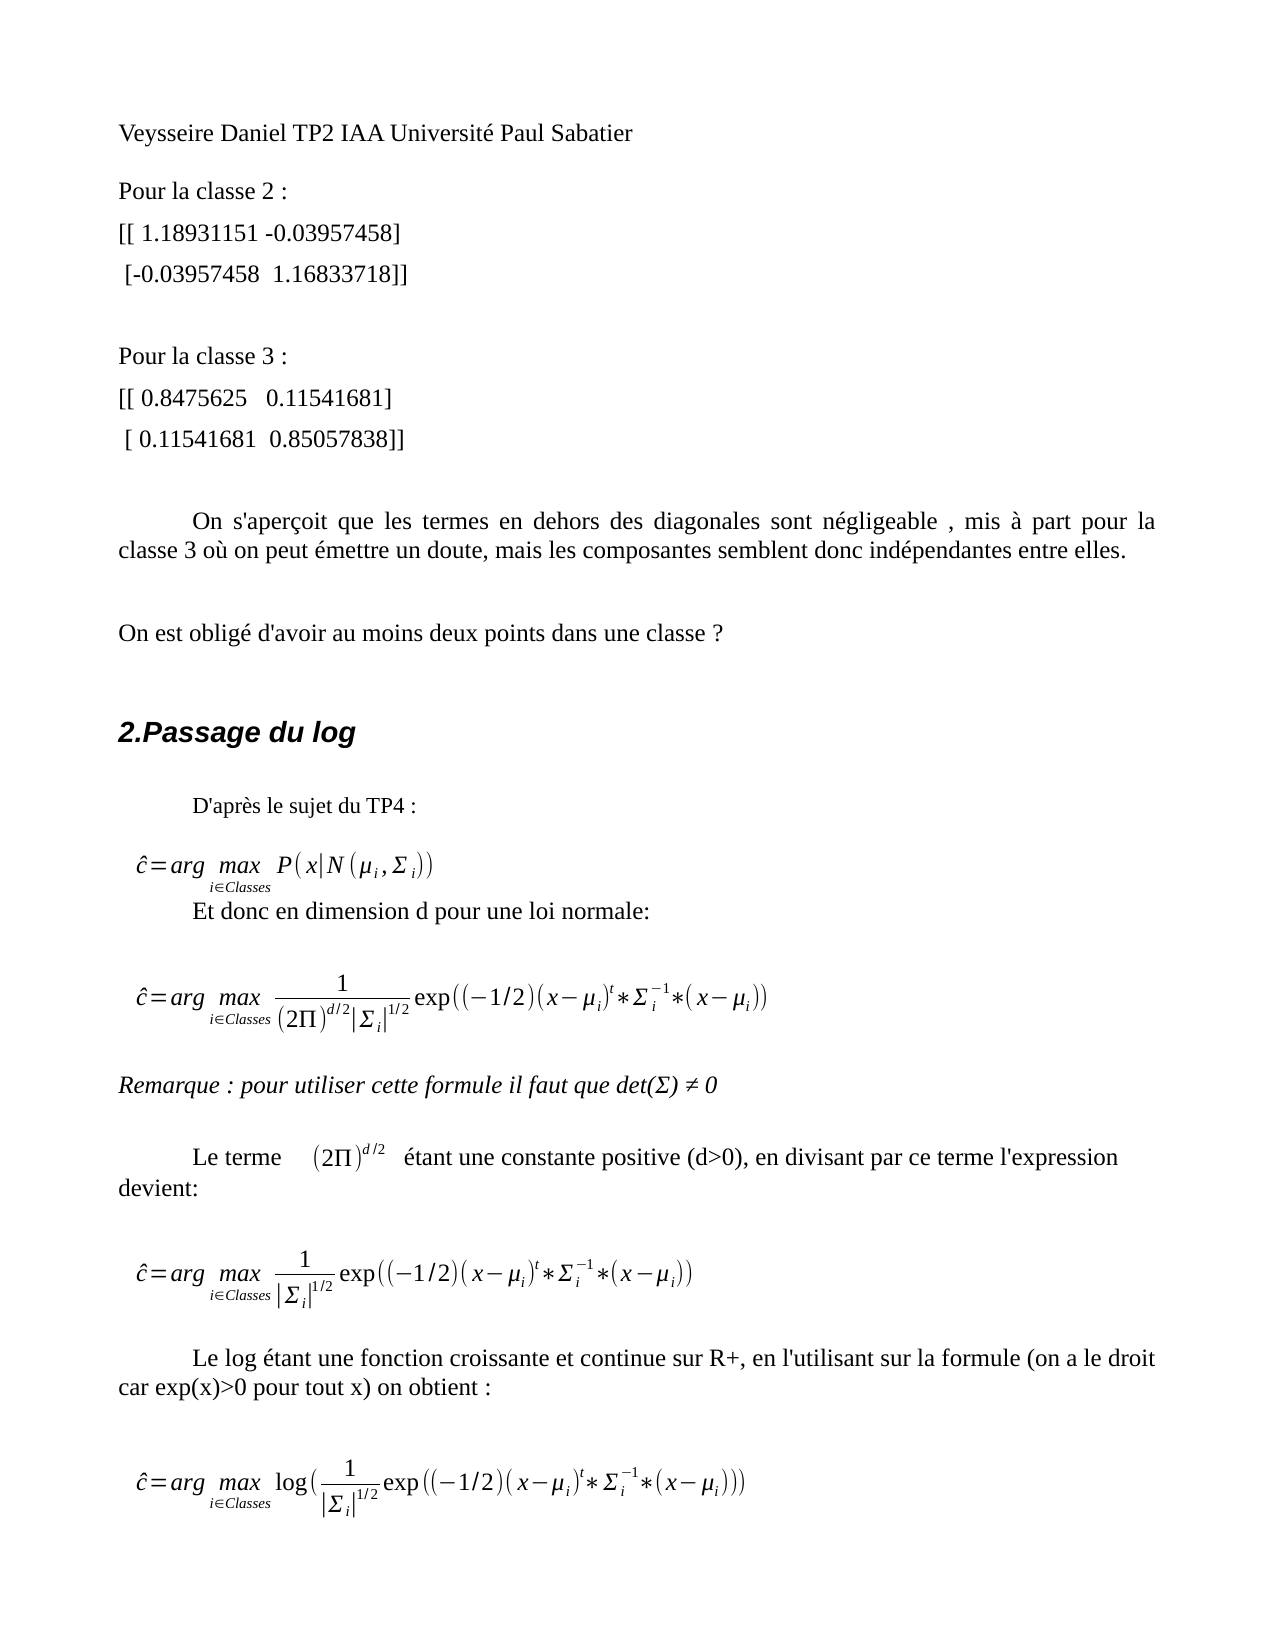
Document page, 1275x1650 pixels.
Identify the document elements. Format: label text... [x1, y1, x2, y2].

subtitle Pour la classe 2 : [118, 176, 1157, 205]
subtitle 2.Passage du log [118, 715, 1157, 749]
subtitle [[ 1.18931151 -0.03957458] [118, 218, 1157, 246]
subtitle On est obligé d'avoir au moins deux points dans une classe ? [118, 618, 1157, 646]
subtitle Pour la classe 3 : [118, 341, 1157, 370]
subtitle Le terme étant une constante positive (d>0), en divisant par ce terme l'expression devient: [118, 1140, 1157, 1202]
subtitle D'après le sujet du TP4 : [118, 792, 1157, 819]
subtitle Le log étant une fonction croissante et continue sur R+, en l'utilisant sur la formule (on a le droit car exp(x)>0 pour tout x) on obtient : [118, 1343, 1157, 1401]
subtitle Et donc en dimension d pour une loi normale: [118, 895, 1157, 926]
subtitle [-0.03957458 1.16833718]] [118, 259, 1157, 288]
subtitle [[ 0.8475625 0.11541681] [118, 383, 1157, 411]
subtitle Remarque : pour utiliser cette formule il faut que det(Σ) ≠ 0 [118, 1070, 1157, 1099]
subtitle [ 0.11541681 0.85057838]] [118, 424, 1157, 453]
subtitle On s'aperçoit que les termes en dehors des diagonales sont négligeable , mis à part pour la classe 3 où on peut émettre un doute, mais les composantes semblent donc indépendantes entre elles. [118, 506, 1157, 564]
